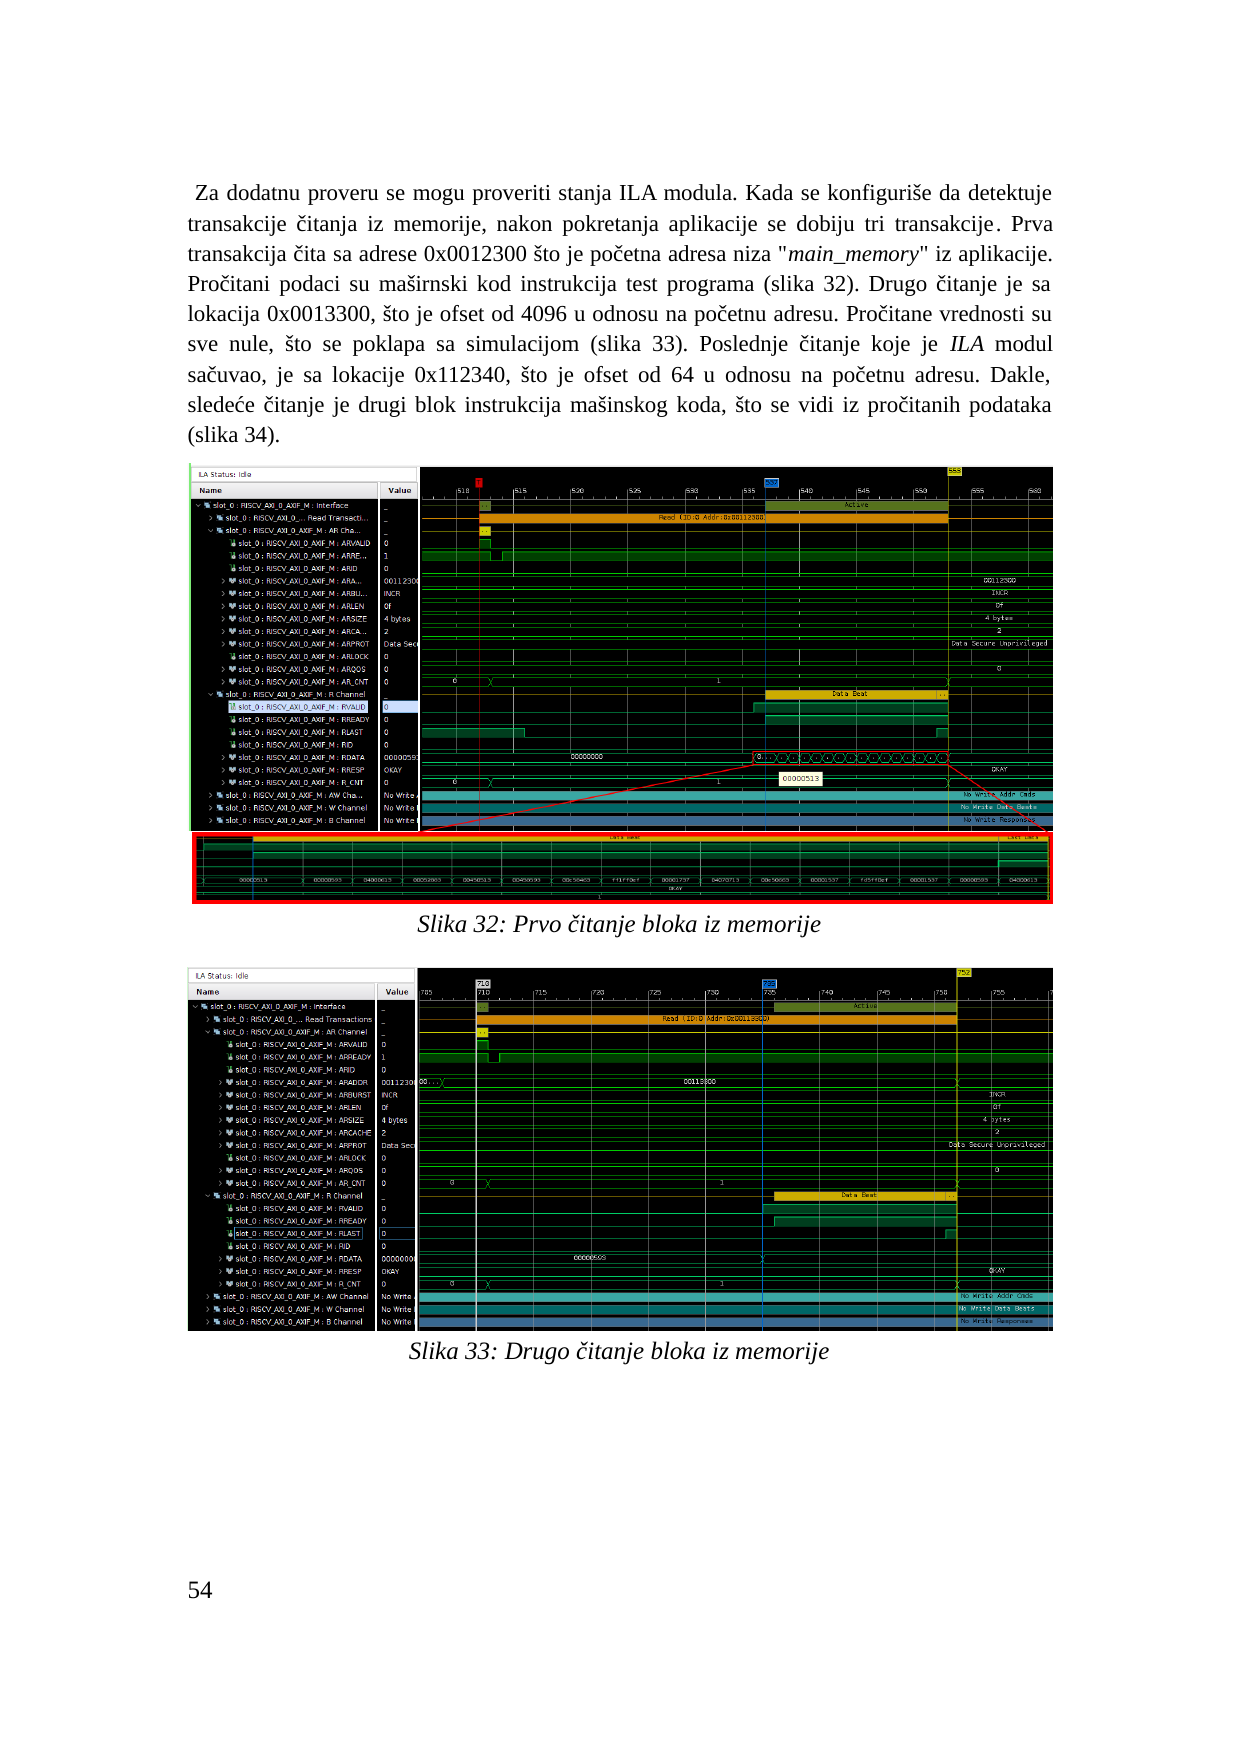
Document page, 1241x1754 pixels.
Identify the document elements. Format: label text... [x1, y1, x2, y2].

text Za dodatnu proveru se mogu proveriti stanja ILA modula. Kada se konfiguriše da detektuje transakcije čitanja iz memorije, nakon pokretanja aplikacije se dobiju tri transakcije. Prva transakcija čita sa adrese 0x0012300 što je početna adresa niza "main_memory" iz aplikacije. Pročitani podaci su maširnski kod instrukcija test programa (slika 32). Drugo čitanje je sa lokacija 0x0013300, što je ofset od 4096 u odnosu na početnu adresu. Pročitane vrednosti su sve nule, što se poklapa sa simulacijom (slika 33). Poslednje čitanje koje je ILA modul sačuvao, je sa lokacije 0x112340, što je ofset od 64 u odnosu na početnu adresu. Dakle, sledeće čitanje je drugi blok instrukcija mašinskog koda, što se vidi iz pročitanih podataka (slika 34). [187, 179, 1053, 447]
text Slika 33: Drugo čitanje bloka iz memorije [187, 1331, 1053, 1365]
picture [187, 463, 1053, 904]
picture [187, 967, 1053, 1331]
text Slika 32: Prvo čitanje bloka iz memorije [187, 904, 1053, 937]
